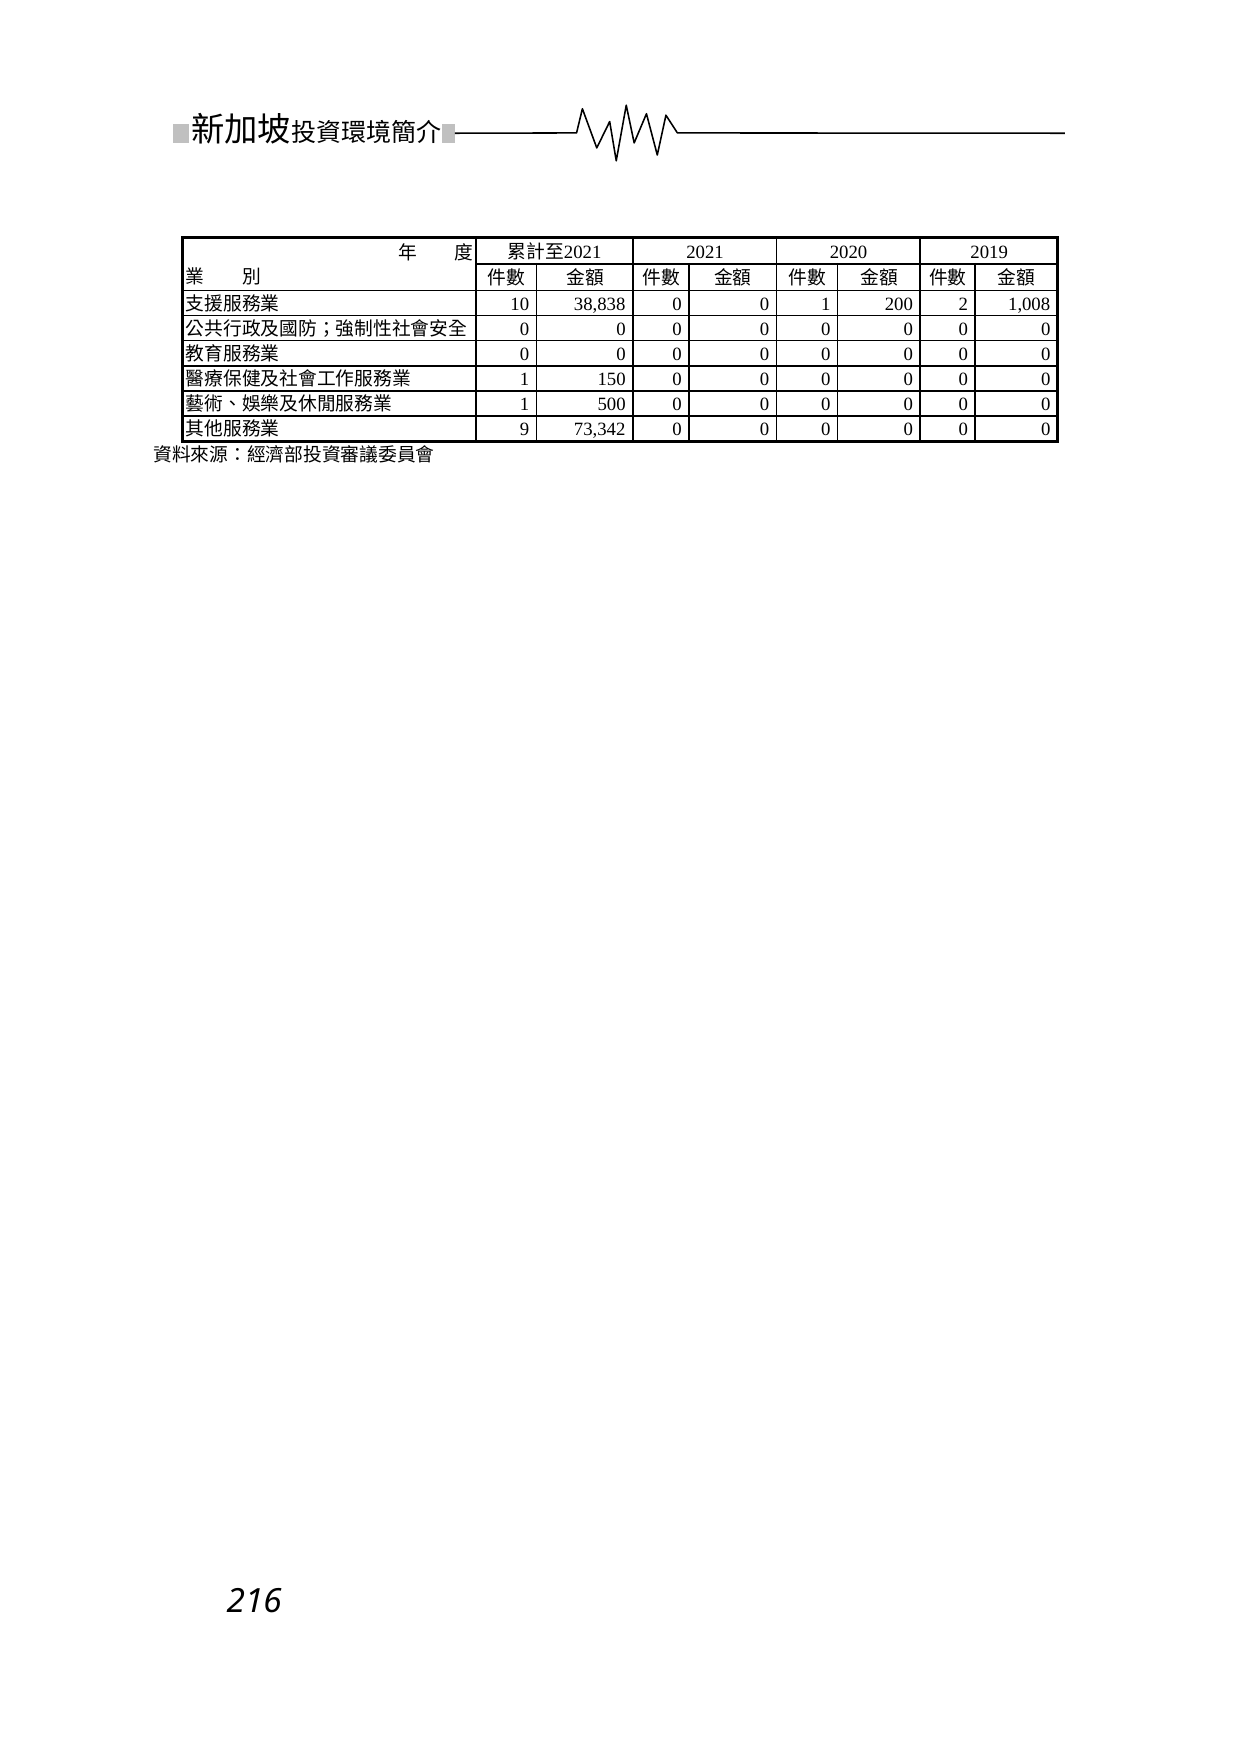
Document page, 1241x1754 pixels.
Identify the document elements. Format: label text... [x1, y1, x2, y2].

table_cell 其他服務業 [184, 417, 475, 440]
table_cell 0 [976, 392, 1056, 415]
table_cell 0 [921, 417, 974, 440]
table_cell 0 [690, 417, 776, 440]
table_cell 支援服務業 [184, 291, 475, 315]
table_header 2019 [921, 239, 1056, 263]
table_cell 0 [690, 291, 776, 315]
table_cell 金額 [537, 265, 632, 289]
table_header 年 度 業 別 [184, 239, 475, 289]
table_cell 2 [921, 291, 974, 315]
table_cell 0 [537, 341, 632, 365]
table_cell 0 [777, 367, 837, 390]
table_cell 0 [976, 417, 1056, 440]
table_cell 0 [777, 392, 837, 415]
table_cell 金額 [690, 265, 776, 289]
table_cell 0 [634, 291, 688, 315]
table_cell 0 [477, 341, 536, 365]
table_cell 500 [537, 392, 632, 415]
table_cell 件數 [777, 265, 837, 289]
table_cell 公共行政及國防；強制性社會安全 [184, 316, 475, 340]
table_header 2020 [777, 239, 919, 263]
table_cell 1 [777, 291, 837, 315]
table_header 累計至2021 [477, 239, 632, 263]
table_cell 0 [838, 417, 919, 440]
table_cell 0 [690, 367, 776, 390]
table_cell 0 [777, 316, 837, 340]
table_cell 金額 [838, 265, 919, 289]
table_cell 0 [477, 316, 536, 340]
table_cell 金額 [976, 265, 1056, 289]
table_cell 9 [477, 417, 536, 440]
table_cell 醫療保健及社會工作服務業 [184, 367, 475, 390]
table_cell 0 [921, 392, 974, 415]
table_cell 10 [477, 291, 536, 315]
table_cell 73,342 [537, 417, 632, 440]
table_cell 件數 [477, 265, 536, 289]
table_cell 0 [634, 392, 688, 415]
table_cell 0 [634, 341, 688, 365]
table_cell 200 [838, 291, 919, 315]
table_cell 1,008 [976, 291, 1056, 315]
table_cell 0 [690, 392, 776, 415]
table_cell 1 [477, 392, 536, 415]
table_cell 0 [976, 316, 1056, 340]
table_cell 0 [690, 316, 776, 340]
table_cell 0 [838, 316, 919, 340]
table_cell 0 [690, 341, 776, 365]
table_cell 0 [838, 341, 919, 365]
table_header 2021 [634, 239, 776, 263]
table_cell 0 [976, 367, 1056, 390]
table_cell 教育服務業 [184, 341, 475, 365]
table_cell 件數 [634, 265, 688, 289]
table_cell 0 [634, 367, 688, 390]
table_cell 藝術、娛樂及休閒服務業 [184, 392, 475, 415]
table_cell 0 [921, 367, 974, 390]
table_cell 0 [838, 392, 919, 415]
table_cell 0 [838, 367, 919, 390]
text 資料來源：經濟部投資審議委員會 [153, 443, 1058, 466]
table_cell 38,838 [537, 291, 632, 315]
table_cell 150 [537, 367, 632, 390]
table_cell 件數 [921, 265, 974, 289]
table_cell 0 [634, 417, 688, 440]
table_cell 0 [921, 341, 974, 365]
table_cell 0 [777, 341, 837, 365]
table_cell 0 [976, 341, 1056, 365]
table_cell 0 [921, 316, 974, 340]
table_cell 0 [634, 316, 688, 340]
table_cell 1 [477, 367, 536, 390]
table_cell 0 [537, 316, 632, 340]
table_cell 0 [777, 417, 837, 440]
